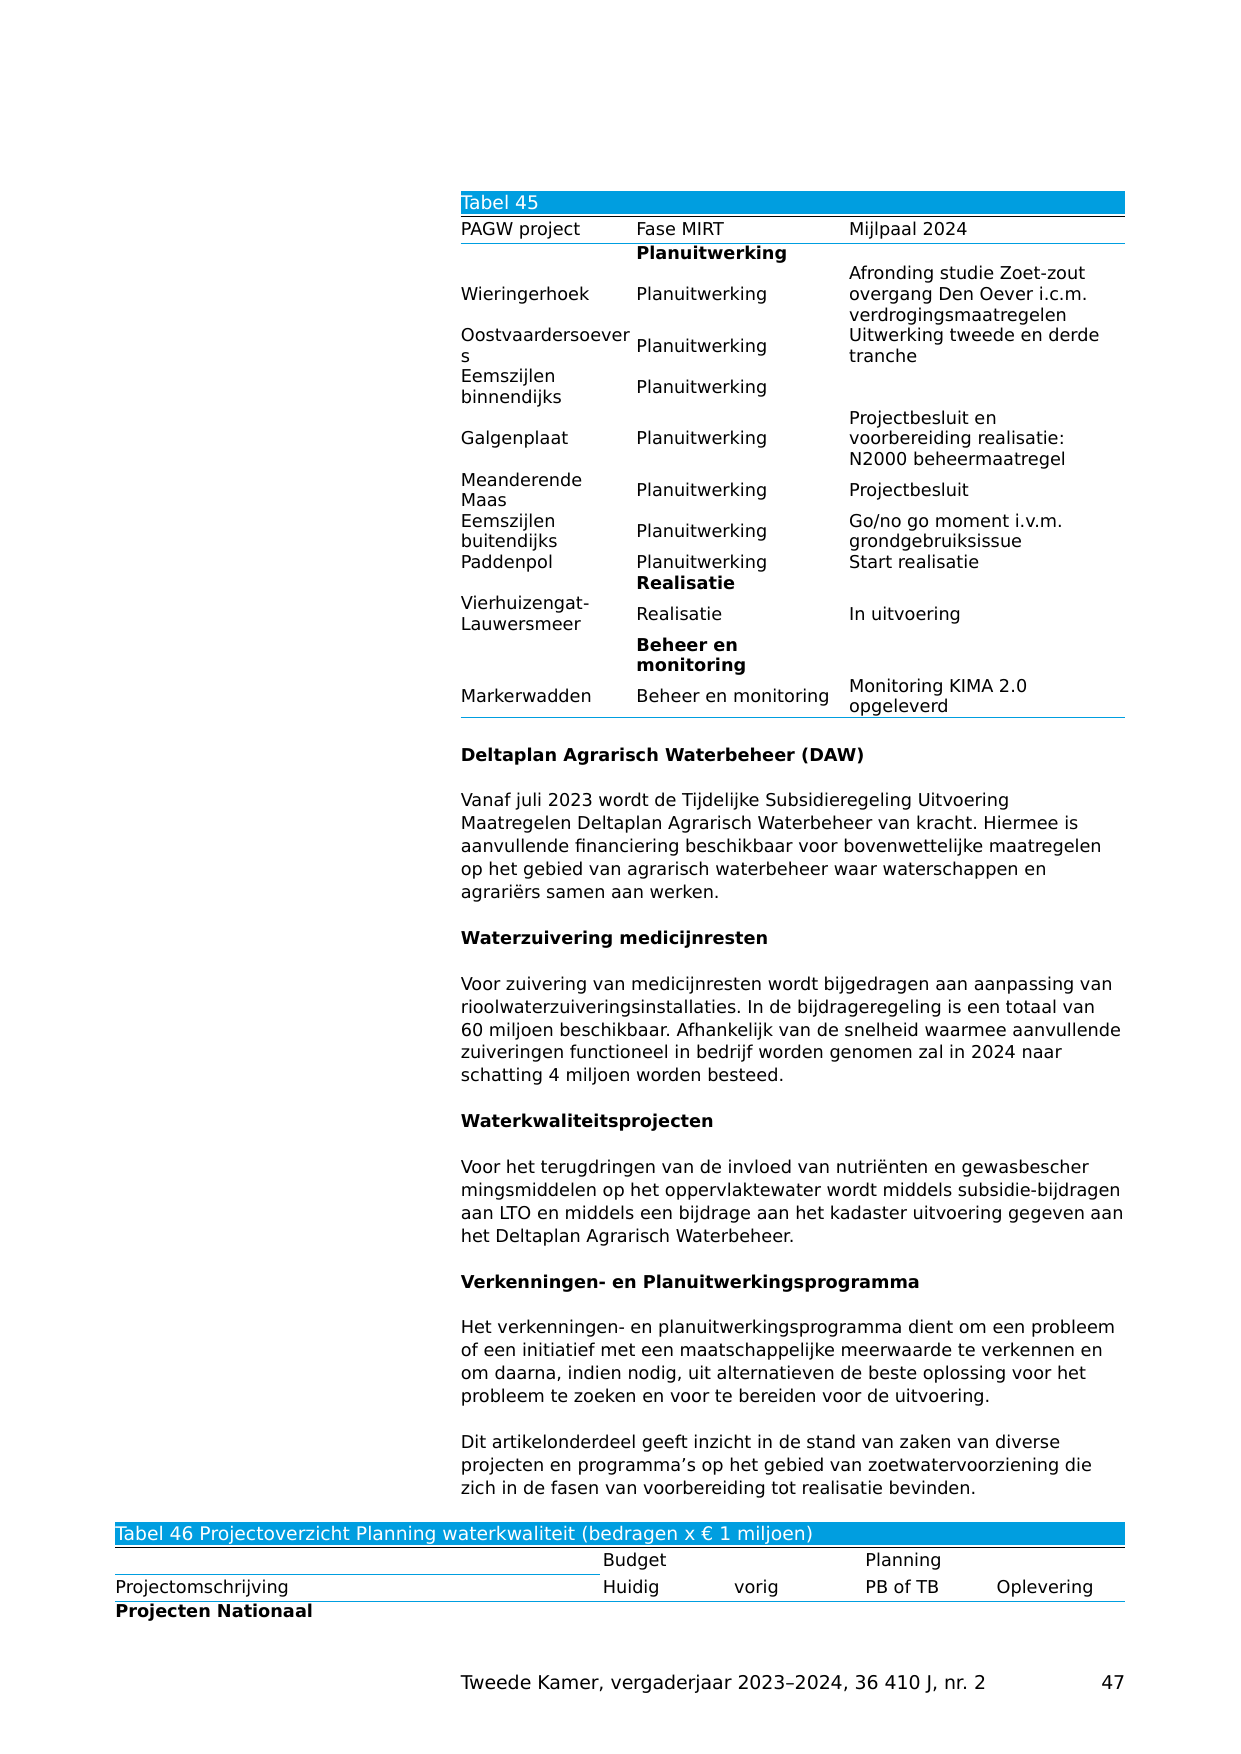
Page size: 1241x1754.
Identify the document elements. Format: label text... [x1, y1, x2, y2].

table_cell Projectomschrijving [115, 1575, 600, 1601]
table_cell [461, 573, 633, 593]
table_cell Planuitwerking [633, 244, 846, 263]
table_cell [731, 1602, 862, 1622]
table_cell Planuitwerking [633, 552, 846, 573]
table_cell Beheer en monitoring [633, 635, 846, 676]
table_cell Oostvaardersoevers [461, 325, 633, 366]
table_cell Realisatie [633, 593, 846, 634]
text Vanaf juli 2023 wordt de Tijdelijke Subsidieregeling Uitvoering Maatregelen Deltaplan Agrarisch Waterbeheer van kracht. Hiermee is aanvullende financiering beschikbaar voor bovenwettelijke maatregelen op het gebied van agrarisch waterbeheer waar waterschappen en agrariërs samen aan werken. [461, 788, 1125, 903]
text Dit artikelonderdeel geeft inzicht in de stand van zaken van diverse projecten en programma’s op het gebied van zoetwatervoorziening die zich in de fasen van voorbereiding tot realisatie bevinden. [461, 1430, 1125, 1499]
table_cell Beheer en monitoring [633, 676, 846, 717]
table_cell Realisatie [633, 573, 846, 593]
table_cell Start realisatie [846, 552, 1125, 573]
table_cell Monitoring KIMA 2.0 opgeleverd [846, 676, 1125, 717]
table_cell Huidig [600, 1574, 731, 1601]
table_cell Planuitwerking [633, 408, 846, 469]
table_cell Mijlpaal 2024 [846, 217, 1125, 243]
table_cell Projectbesluit [846, 470, 1125, 511]
text Deltaplan Agrarisch Waterbeheer (DAW) [461, 743, 1125, 766]
table_cell Planuitwerking [633, 325, 846, 366]
table_cell Meanderende Maas [461, 470, 633, 511]
table_cell Fase MIRT [633, 217, 846, 243]
table_cell [461, 244, 633, 263]
table_cell [461, 635, 633, 676]
table_cell [846, 635, 1125, 676]
table_cell [846, 244, 1125, 263]
table_cell PB of TB [862, 1574, 993, 1601]
table_cell In uitvoering [846, 593, 1125, 634]
table_cell [600, 1602, 731, 1622]
table_cell Uitwerking tweede en derde tranche [846, 325, 1125, 366]
table_cell Go/no go moment i.v.m. grondgebruiksissue [846, 511, 1125, 552]
table_cell Planuitwerking [633, 511, 846, 552]
table_cell Oplevering [994, 1574, 1125, 1601]
table_cell Planuitwerking [633, 470, 846, 511]
table_cell [862, 1602, 993, 1622]
text Het verkenningen- en planuitwerkingsprogramma dient om een probleem of een initiatief met een maatschappelijke meerwaarde te verkennen en om daarna, indien nodig, uit alternatieven de beste oplossing voor het probleem te zoeken en voor te bereiden voor de uitvoering. [461, 1316, 1125, 1407]
table_cell [115, 1548, 600, 1574]
table_cell Budget [600, 1548, 862, 1574]
table_cell Eemszijlen buitendijks [461, 511, 633, 552]
table_cell Paddenpol [461, 552, 633, 573]
text Voor het terugdringen van de invloed van nutriënten en gewasbescher­ mingsmiddelen op het oppervlaktewater wordt middels subsidie-bijdragen aan LTO en middels een bijdrage aan het kadaster uitvoering gegeven aan het Deltaplan Agrarisch Waterbeheer. [461, 1155, 1125, 1247]
table_cell Markerwadden [461, 676, 633, 717]
table_cell Planning [862, 1548, 1125, 1574]
table_cell Planuitwerking [633, 366, 846, 408]
table_cell [994, 1602, 1125, 1622]
table_cell [846, 366, 1125, 408]
table_cell Wieringerhoek [461, 263, 633, 325]
table_cell PAGW project [461, 217, 633, 243]
table_cell Eemszijlen binnendijks [461, 366, 633, 408]
text Waterkwaliteitsprojecten [461, 1109, 1125, 1132]
table_cell Afronding studie Zoet-zout overgang Den Oever i.c.m. verdrogingsmaatregelen [846, 263, 1125, 325]
table_cell vorig [731, 1574, 862, 1601]
table_cell Galgenplaat [461, 408, 633, 469]
text Voor zuivering van medicijnresten wordt bijgedragen aan aanpassing van rioolwaterzuiveringsinstallaties. In de bijdrageregeling is een totaal van 60 miljoen beschikbaar. Afhankelijk van de snelheid waarmee aanvullende zuiveringen functioneel in bedrijf worden genomen zal in 2024 naar schatting 4 miljoen worden besteed. [461, 972, 1125, 1086]
table_cell Projectbesluit en voorbereiding realisatie: N2000 beheermaatregel [846, 408, 1125, 469]
table_cell Planuitwerking [633, 263, 846, 325]
text Waterzuivering medicijnresten [461, 926, 1125, 949]
table_cell Projecten Nationaal [115, 1602, 600, 1622]
table_cell [846, 573, 1125, 593]
text Verkenningen- en Planuitwerkingsprogramma [461, 1270, 1125, 1293]
table_cell Vierhuizengat-Lauwersmeer [461, 593, 633, 634]
